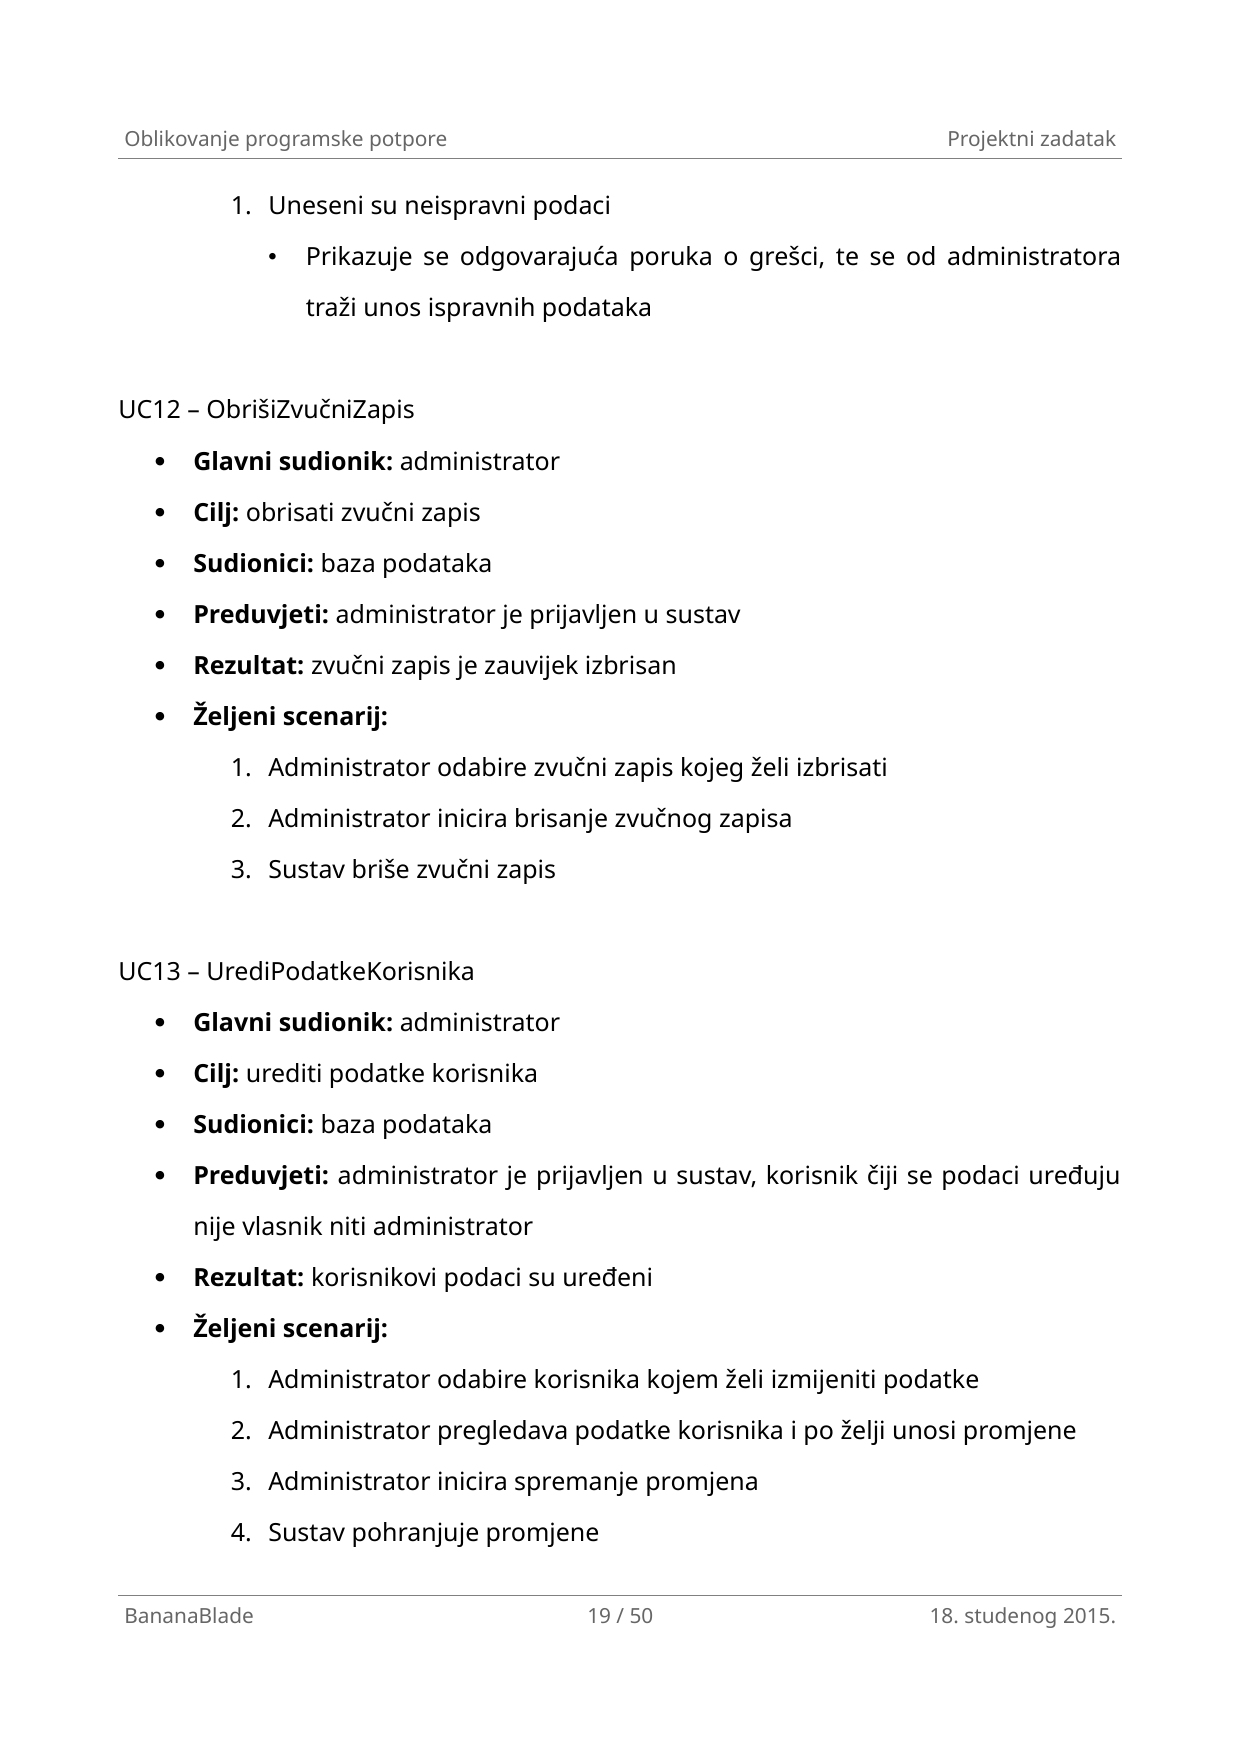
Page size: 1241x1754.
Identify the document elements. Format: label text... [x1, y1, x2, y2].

list Cilj: urediti podatke korisnika [156, 1056, 1122, 1090]
list Administrator odabire zvučni zapis kojeg želi izbrisati [231, 749, 1122, 783]
list Administrator odabire korisnika kojem želi izmijeniti podatke [231, 1362, 1122, 1396]
list Uneseni su neispravni podaci [231, 188, 1122, 222]
list Glavni sudionik: administrator [156, 1005, 1122, 1039]
list Prikazuje se odgovarajuća poruka o grešci, te se od administratora traži unos ispravnih podataka [268, 239, 1122, 324]
list Preduvjeti: administrator je prijavljen u sustav [156, 596, 1122, 630]
list Željeni scenarij: [156, 698, 1122, 732]
list Sudionici: baza podataka [156, 1107, 1122, 1141]
list Administrator inicira spremanje promjena [231, 1464, 1122, 1498]
text UC13 – UrediPodatkeKorisnika [118, 954, 1122, 988]
list Cilj: obrisati zvučni zapis [156, 494, 1122, 528]
list Rezultat: zvučni zapis je zauvijek izbrisan [156, 647, 1122, 681]
list Željeni scenarij: [156, 1311, 1122, 1345]
list Preduvjeti: administrator je prijavljen u sustav, korisnik čiji se podaci uređuju nije vlasnik niti administrator [156, 1158, 1122, 1243]
list Administrator inicira brisanje zvučnog zapisa [231, 801, 1122, 834]
list Rezultat: korisnikovi podaci su uređeni [156, 1260, 1122, 1294]
list Glavni sudionik: administrator [156, 443, 1122, 477]
list Administrator pregledava podatke korisnika i po želji unosi promjene [231, 1413, 1122, 1447]
list Sustav briše zvučni zapis [231, 852, 1122, 886]
list Sudionici: baza podataka [156, 545, 1122, 579]
list Sustav pohranjuje promjene [231, 1515, 1122, 1549]
text UC12 – ObrišiZvučniZapis [118, 392, 1122, 426]
